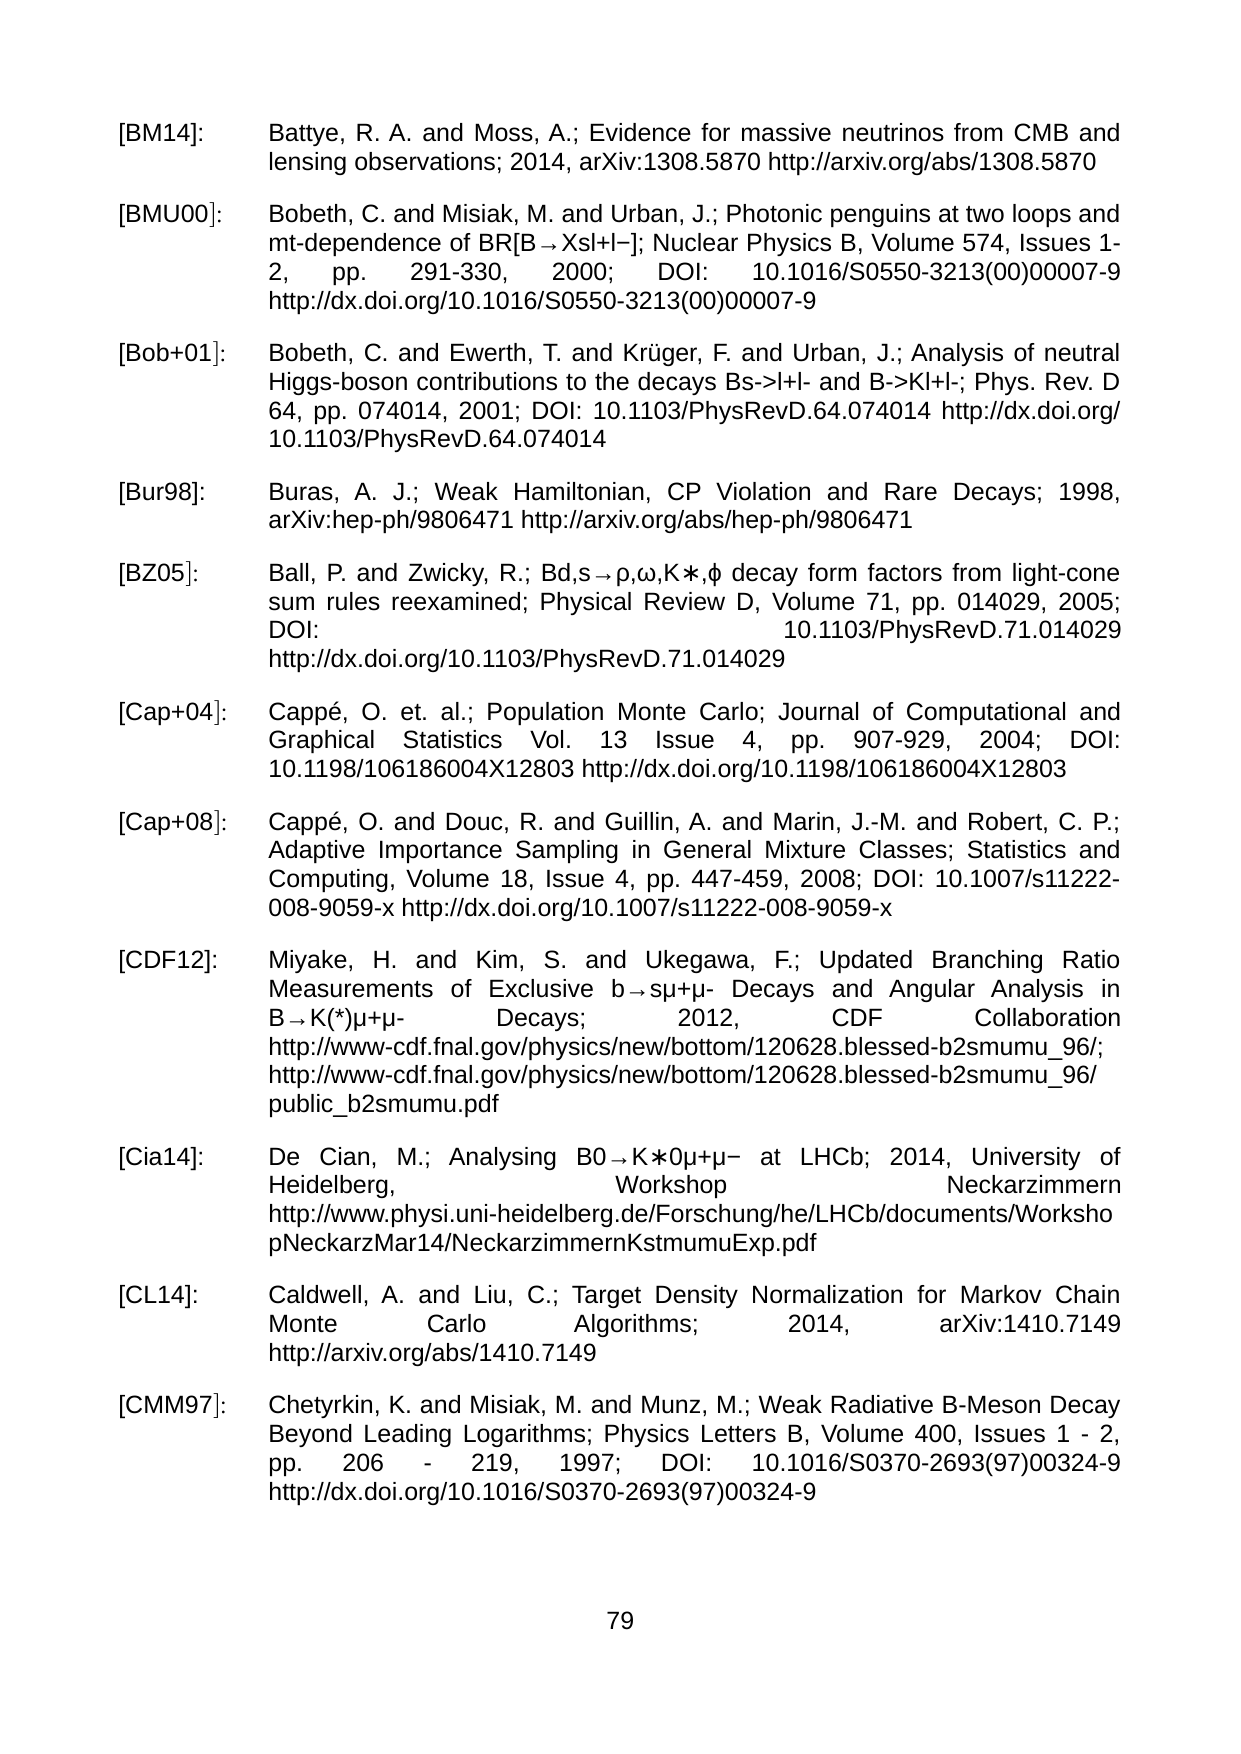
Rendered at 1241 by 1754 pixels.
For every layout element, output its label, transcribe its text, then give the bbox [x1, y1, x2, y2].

text [BZ05]: Ball, P. and Zwicky, R.; Bd,s→ρ,ω,K∗,ϕ decay form factors from light-cone sum rules reexamined; Physical Review D, Volume 71, pp. 014029, 2005; DOI: 10.1103/PhysRevD.71.014029 http://dx.doi.org/10.1103/PhysRevD.71.014029 [118, 558, 1122, 673]
text [Bob+01]: Bobeth, C. and Ewerth, T. and Krüger, F. and Urban, J.; Analysis of neutral Higgs-boson contributions to the decays Bs->l+l- and B->Kl+l-; Phys. Rev. D 64, pp. 074014, 2001; DOI: 10.1103/PhysRevD.64.074014 http://dx.doi.org/ 10.1103/PhysRevD.64.074014 [118, 338, 1122, 453]
text [Cap+04]: Cappé, O. et. al.; Population Monte Carlo; Journal of Computational and Graphical Statistics Vol. 13 Issue 4, pp. 907-929, 2004; DOI: 10.1198/106186004X12803 http://dx.doi.org/10.1198/106186004X12803 [118, 697, 1122, 783]
text [Cia14]: De Cian, M.; Analysing B0→K∗0μ+μ− at LHCb; 2014, University of Heidelberg, Workshop Neckarzimmern http://www.physi.uni-heidelberg.de/Forschung/he/LHCb/documents/WorkshopNeckarzMar14/NeckarzimmernKstmumuExp.pdf [118, 1142, 1122, 1257]
text [CDF12]: Miyake, H. and Kim, S. and Ukegawa, F.; Updated Branching Ratio Measurements of Exclusive b→sμ+μ- Decays and Angular Analysis in B→K(*)μ+μ- Decays; 2012, CDF Collaboration http://www-cdf.fnal.gov/physics/new/bottom/120628.blessed-b2smumu_96/; http://www-cdf.fnal.gov/physics/new/bottom/120628.blessed-b2smumu_96/public_b2smumu.pdf [118, 945, 1122, 1118]
text [CMM97]: Chetyrkin, K. and Misiak, M. and Munz, M.; Weak Radiative B-Meson Decay Beyond Leading Logarithms; Physics Letters B, Volume 400, Issues 1 - 2, pp. 206 - 219, 1997; DOI: 10.1016/S0370-2693(97)00324-9 http://dx.doi.org/10.1016/S0370-2693(97)00324-9 [118, 1390, 1122, 1505]
text [CL14]: Caldwell, A. and Liu, C.; Target Density Normalization for Markov Chain Monte Carlo Algorithms; 2014, arXiv:1410.7149 http://arxiv.org/abs/1410.7149 [118, 1280, 1122, 1366]
text [Cap+08]: Cappé, O. and Douc, R. and Guillin, A. and Marin, J.-M. and Robert, C. P.; Adaptive Importance Sampling in General Mixture Classes; Statistics and Computing, Volume 18, Issue 4, pp. 447-459, 2008; DOI: 10.1007/s11222-008-9059-x http://dx.doi.org/10.1007/s11222-008-9059-x [118, 807, 1122, 922]
text [BM14]: Battye, R. A. and Moss, A.; Evidence for massive neutrinos from CMB and lensing observations; 2014, arXiv:1308.5870 http://arxiv.org/abs/1308.5870 [118, 118, 1122, 176]
text [BMU00]: Bobeth, C. and Misiak, M. and Urban, J.; Photonic penguins at two loops and mt-dependence of BR[B→Xsl+l−]; Nuclear Physics B, Volume 574, Issues 1-2, pp. 291-330, 2000; DOI: 10.1016/S0550-3213(00)00007-9 http://dx.doi.org/10.1016/S0550-3213(00)00007-9 [118, 199, 1122, 314]
text [Bur98]: Buras, A. J.; Weak Hamiltonian, CP Violation and Rare Decays; 1998, arXiv:hep-ph/9806471 http://arxiv.org/abs/hep-ph/9806471 [118, 477, 1122, 534]
